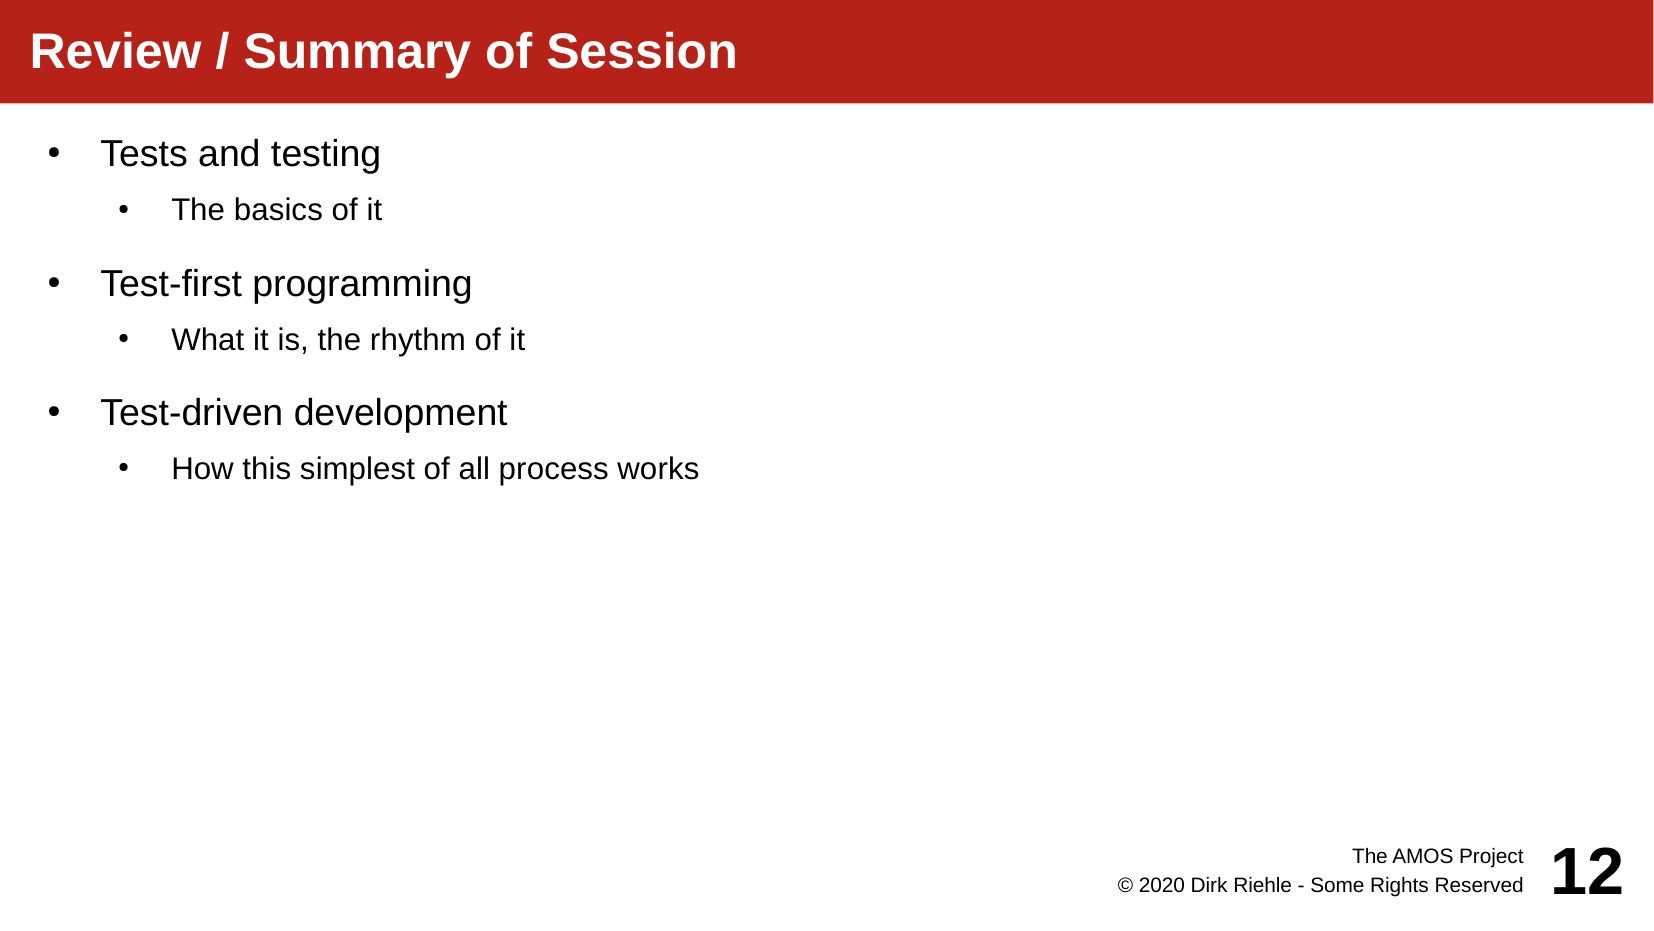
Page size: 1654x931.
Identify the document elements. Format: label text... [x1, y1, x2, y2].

title Review / Summary of Session [0, 0, 1654, 104]
list Tests and testing The basics of it Test-first programming What it is, the rhythm of it Test-driven development How this simplest of all process works [29, 132, 1625, 798]
